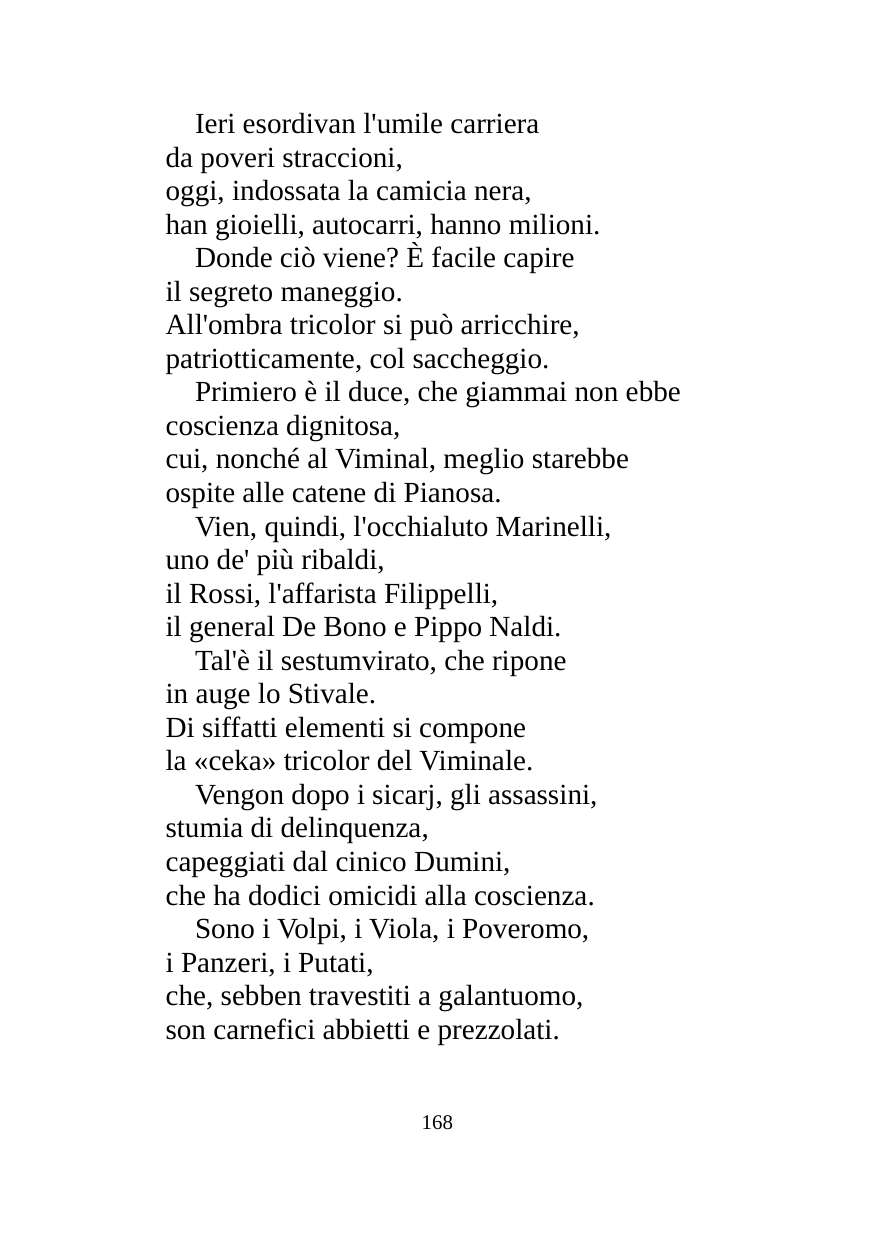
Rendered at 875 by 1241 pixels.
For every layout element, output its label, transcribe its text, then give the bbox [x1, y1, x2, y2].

text Donde ciò viene? È facile capire il segreto maneggio. All'ombra tricolor si può arricchire, patriotticamente, col saccheggio. [165, 240, 768, 374]
text Vengon dopo i sicarj, gli assassini, stumia di delinquenza, capeggiati dal cinico Dumini, che ha dodici omicidi alla coscienza. [165, 777, 768, 911]
text Tal'è il sestumvirato, che ripone in auge lo Stivale. Di siffatti elementi si compone la «ceka» tricolor del Viminale. [165, 643, 768, 777]
text Vien, quindi, l'occhialuto Marinelli, uno de' più ribaldi, il Rossi, l'affarista Filippelli, il general De Bono e Pippo Naldi. [165, 509, 768, 643]
text Primiero è il duce, che giammai non ebbe coscienza dignitosa, cui, nonché al Viminal, meglio starebbe ospite alle catene di Pianosa. [165, 374, 768, 509]
text Sono i Volpi, i Viola, i Poveromo, i Panzeri, i Putati, che, sebben travestiti a galantuomo, son carnefici abbietti e prezzolati. [165, 911, 768, 1045]
text Ieri esordivan l'umile carriera da poveri straccioni, oggi, indossata la camicia nera, han gioielli, autocarri, hanno milioni. [165, 106, 768, 240]
